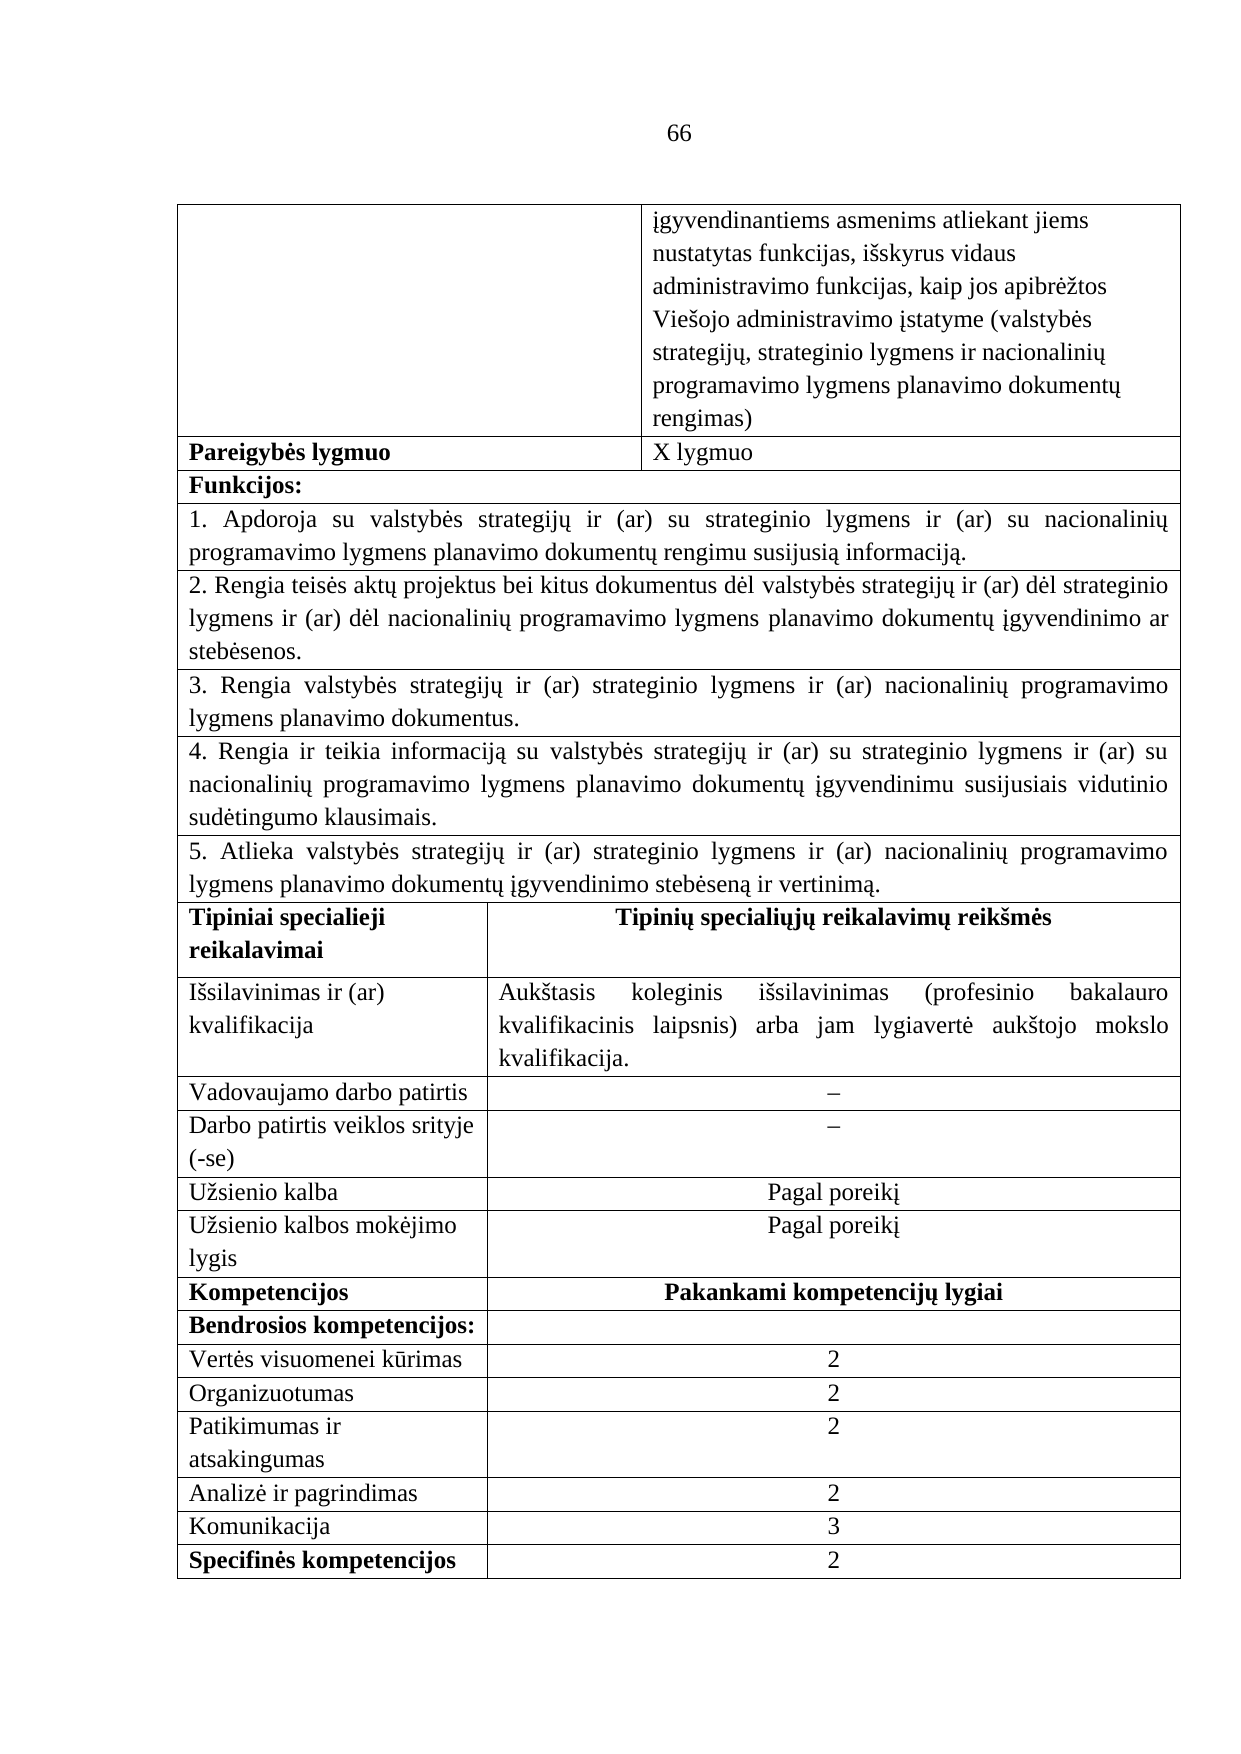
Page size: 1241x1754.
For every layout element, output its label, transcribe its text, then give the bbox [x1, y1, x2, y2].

table_cell Tipiniai specialieji reikalavimai [178, 903, 487, 977]
table_cell Aukštasis koleginis išsilavinimas (profesinio bakalauro kvalifikacinis laipsnis) arba jam lygiavertė aukštojo mokslo kvalifikacija. [488, 978, 1180, 1076]
table_cell Funkcijos: [178, 471, 1180, 503]
table_cell 3 [488, 1512, 1180, 1544]
table_cell – [488, 1111, 1180, 1176]
table_cell – [488, 1077, 1180, 1110]
table_cell 2. Rengia teisės aktų projektus bei kitus dokumentus dėl valstybės strategijų ir (ar) dėl strateginio lygmens ir (ar) dėl nacionalinių programavimo lygmens planavimo dokumentų įgyvendinimo ar stebėsenos. [178, 571, 1180, 669]
table_header [178, 205, 641, 436]
table_cell Tipinių specialiųjų reikalavimų reikšmės [488, 903, 1180, 977]
table_cell Komunikacija [178, 1512, 487, 1544]
table_cell 4. Rengia ir teikia informaciją su valstybės strategijų ir (ar) su strateginio lygmens ir (ar) su nacionalinių programavimo lygmens planavimo dokumentų įgyvendinimu susijusiais vidutinio sudėtingumo klausimais. [178, 737, 1180, 835]
table_cell Specifinės kompetencijos [178, 1545, 487, 1578]
table_cell Išsilavinimas ir (ar) kvalifikacija [178, 978, 487, 1076]
table_cell Vadovaujamo darbo patirtis [178, 1077, 487, 1110]
table_cell [488, 1311, 1180, 1343]
table_cell 2 [488, 1345, 1180, 1377]
table_cell Užsienio kalba [178, 1178, 487, 1210]
table_cell 2 [488, 1412, 1180, 1477]
table_cell Bendrosios kompetencijos: [178, 1311, 487, 1343]
table_cell Analizė ir pagrindimas [178, 1478, 487, 1511]
table_cell 2 [488, 1545, 1180, 1578]
table_cell Patikimumas ir atsakingumas [178, 1412, 487, 1477]
table_cell Pakankami kompetencijų lygiai [488, 1278, 1180, 1310]
table_cell 5. Atlieka valstybės strategijų ir (ar) strateginio lygmens ir (ar) nacionalinių programavimo lygmens planavimo dokumentų įgyvendinimo stebėseną ir vertinimą. [178, 836, 1180, 902]
table_cell 2 [488, 1378, 1180, 1411]
table_cell Pareigybės lygmuo [178, 437, 641, 469]
table_cell Pagal poreikį [488, 1178, 1180, 1210]
table_cell Kompetencijos [178, 1278, 487, 1310]
table_cell Užsienio kalbos mokėjimo lygis [178, 1211, 487, 1276]
table_cell Darbo patirtis veiklos srityje (-se) [178, 1111, 487, 1176]
table_cell 1. Apdoroja su valstybės strategijų ir (ar) su strateginio lygmens ir (ar) su nacionalinių programavimo lygmens planavimo dokumentų rengimu susijusią informaciją. [178, 504, 1180, 570]
table_cell Vertės visuomenei kūrimas [178, 1345, 487, 1377]
table_cell Organizuotumas [178, 1378, 487, 1411]
table_cell X lygmuo [642, 437, 1180, 469]
table_header įgyvendinantiems asmenims atliekant jiems nustatytas funkcijas, išskyrus vidaus administravimo funkcijas, kaip jos apibrėžtos Viešojo administravimo įstatyme (valstybės strategijų, strateginio lygmens ir nacionalinių programavimo lygmens planavimo dokumentų rengimas) [642, 205, 1180, 436]
table_cell 2 [488, 1478, 1180, 1511]
table_cell 3. Rengia valstybės strategijų ir (ar) strateginio lygmens ir (ar) nacionalinių programavimo lygmens planavimo dokumentus. [178, 670, 1180, 736]
table_cell Pagal poreikį [488, 1211, 1180, 1276]
